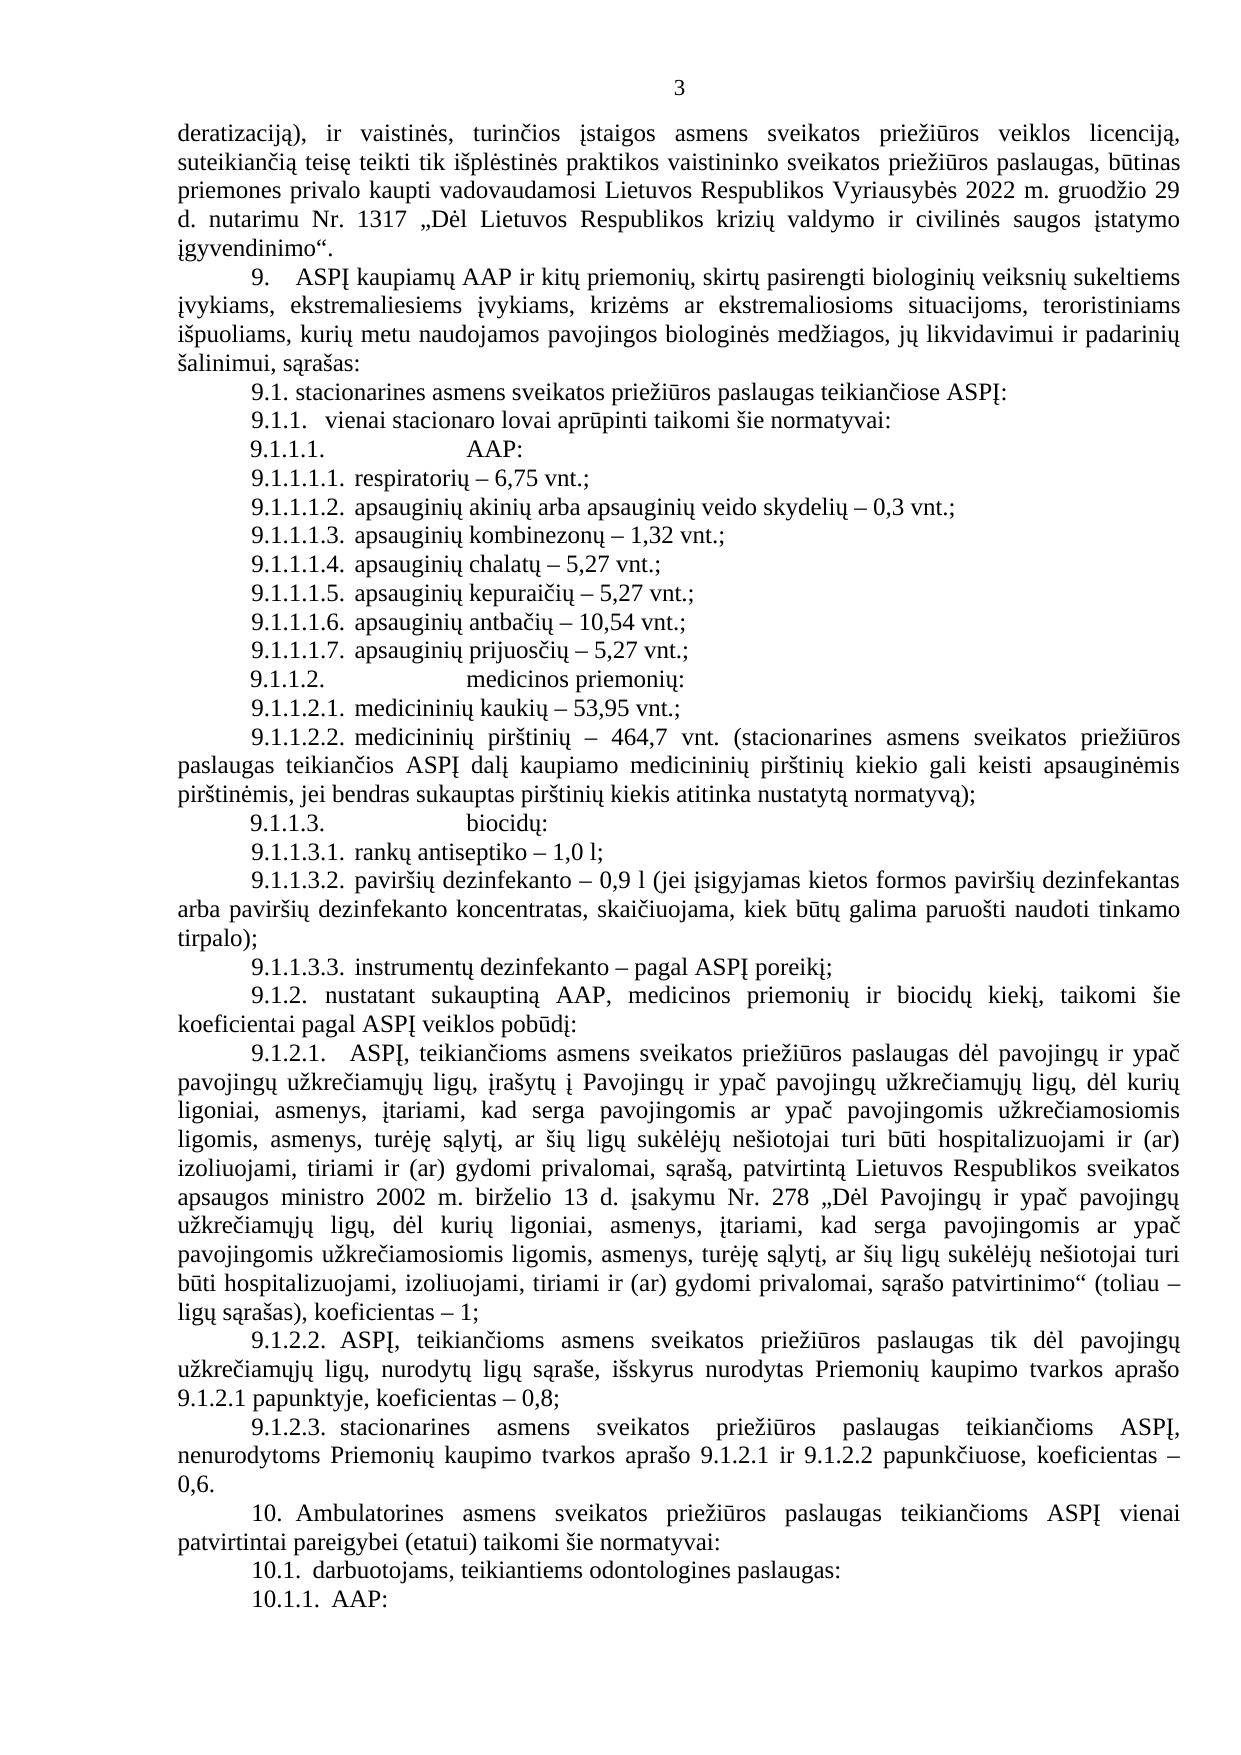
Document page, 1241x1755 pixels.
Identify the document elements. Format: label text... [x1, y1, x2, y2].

text 9.1.1.2. medicinos priemonių: [250, 664, 1181, 693]
text 9.1.1.3.1. rankų antiseptiko – 1,0 l; [251, 837, 1181, 866]
text 9.1.1.2.1. medicininių kaukių – 53,95 vnt.; [251, 693, 1181, 722]
text 9.1.2.2. ASPĮ, teikiančioms asmens sveikatos priežiūros paslaugas tik dėl pavojingų užkrečiamųjų ligų, nurodytų ligų sąraše, išskyrus nurodytas Priemonių kaupimo tvarkos aprašo 9.1.2.1 papunktyje, koeficientas – 0,8; [177, 1326, 1181, 1412]
text 9.1.1.1. AAP: [250, 434, 1181, 463]
text 10.1. darbuotojams, teikiantiems odontologines paslaugas: [177, 1556, 1181, 1584]
text 9.1.1. vienai stacionaro lovai aprūpinti taikomi šie normatyvai: [251, 406, 1181, 434]
text 9.1.1.1.5. apsauginių kepuraičių – 5,27 vnt.; [251, 578, 1181, 607]
text 9.1.1.1.3. apsauginių kombinezonų – 1,32 vnt.; [251, 521, 1181, 549]
text 9. ASPĮ kaupiamų AAP ir kitų priemonių, skirtų pasirengti biologinių veiksnių sukeltiems įvykiams, ekstremaliesiems įvykiams, krizėms ar ekstremaliosioms situacijoms, teroristiniams išpuoliams, kurių metu naudojamos pavojingos biologinės medžiagos, jų likvidavimui ir padarinių šalinimui, sąrašas: [177, 262, 1181, 377]
text 9.1.1.1.1. respiratorių – 6,75 vnt.; [251, 463, 1181, 492]
text 9.1. stacionarines asmens sveikatos priežiūros paslaugas teikiančiose ASPĮ: [177, 377, 1181, 406]
text 9.1.2.1. ASPĮ, teikiančioms asmens sveikatos priežiūros paslaugas dėl pavojingų ir ypač pavojingų užkrečiamųjų ligų, įrašytų į Pavojingų ir ypač pavojingų užkrečiamųjų ligų, dėl kurių ligoniai, asmenys, įtariami, kad serga pavojingomis ar ypač pavojingomis užkrečiamosiomis ligomis, asmenys, turėję sąlytį, ar šių ligų sukėlėjų nešiotojai turi būti hospitalizuojami ir (ar) izoliuojami, tiriami ir (ar) gydomi privalomai, sąrašą, patvirtintą Lietuvos Respublikos sveikatos apsaugos ministro 2002 m. birželio 13 d. įsakymu Nr. 278 „Dėl Pavojingų ir ypač pavojingų užkrečiamųjų ligų, dėl kurių ligoniai, asmenys, įtariami, kad serga pavojingomis ar ypač pavojingomis užkrečiamosiomis ligomis, asmenys, turėję sąlytį, ar šių ligų sukėlėjų nešiotojai turi būti hospitalizuojami, izoliuojami, tiriami ir (ar) gydomi privalomai, sąrašo patvirtinimo“ (toliau – ligų sąrašas), koeficientas – 1; [177, 1038, 1181, 1326]
text 9.1.1.1.6. apsauginių antbačių – 10,54 vnt.; [251, 607, 1181, 636]
text 9.1.2. nustatant sukauptiną AAP, medicinos priemonių ir biocidų kiekį, taikomi šie koeficientai pagal ASPĮ veiklos pobūdį: [177, 981, 1181, 1038]
text 9.1.1.1.7. apsauginių prijuosčių – 5,27 vnt.; [251, 636, 1181, 664]
text 9.1.1.3. biocidų: [250, 808, 1181, 837]
text 9.1.2.3. stacionarines asmens sveikatos priežiūros paslaugas teikiančioms ASPĮ, nenurodytoms Priemonių kaupimo tvarkos aprašo 9.1.2.1 ir 9.1.2.2 papunkčiuose, koeficientas – 0,6. [177, 1412, 1181, 1498]
text deratizaciją), ir vaistinės, turinčios įstaigos asmens sveikatos priežiūros veiklos licenciją, suteikiančią teisę teikti tik išplėstinės praktikos vaistininko sveikatos priežiūros paslaugas, būtinas priemones privalo kaupti vadovaudamosi Lietuvos Respublikos Vyriausybės 2022 m. gruodžio 29 d. nutarimu Nr. 1317 „Dėl Lietuvos Respublikos krizių valdymo ir civilinės saugos įstatymo įgyvendinimo“. [177, 118, 1181, 262]
text 9.1.1.3.3. instrumentų dezinfekanto – pagal ASPĮ poreikį; [251, 952, 1181, 981]
text 9.1.1.2.2. medicininių pirštinių – 464,7 vnt. (stacionarines asmens sveikatos priežiūros paslaugas teikiančios ASPĮ dalį kaupiamo medicininių pirštinių kiekio gali keisti apsauginėmis pirštinėmis, jei bendras sukauptas pirštinių kiekis atitinka nustatytą normatyvą); [177, 722, 1181, 808]
text 9.1.1.1.2. apsauginių akinių arba apsauginių veido skydelių – 0,3 vnt.; [251, 492, 1181, 521]
text 9.1.1.3.2. paviršių dezinfekanto – 0,9 l (jei įsigyjamas kietos formos paviršių dezinfekantas arba paviršių dezinfekanto koncentratas, skaičiuojama, kiek būtų galima paruošti naudoti tinkamo tirpalo); [177, 866, 1181, 952]
text 10.1.1. AAP: [177, 1584, 1181, 1613]
text 9.1.1.1.4. apsauginių chalatų – 5,27 vnt.; [251, 549, 1181, 578]
text 10. Ambulatorines asmens sveikatos priežiūros paslaugas teikiančioms ASPĮ vienai patvirtintai pareigybei (etatui) taikomi šie normatyvai: [177, 1498, 1181, 1556]
